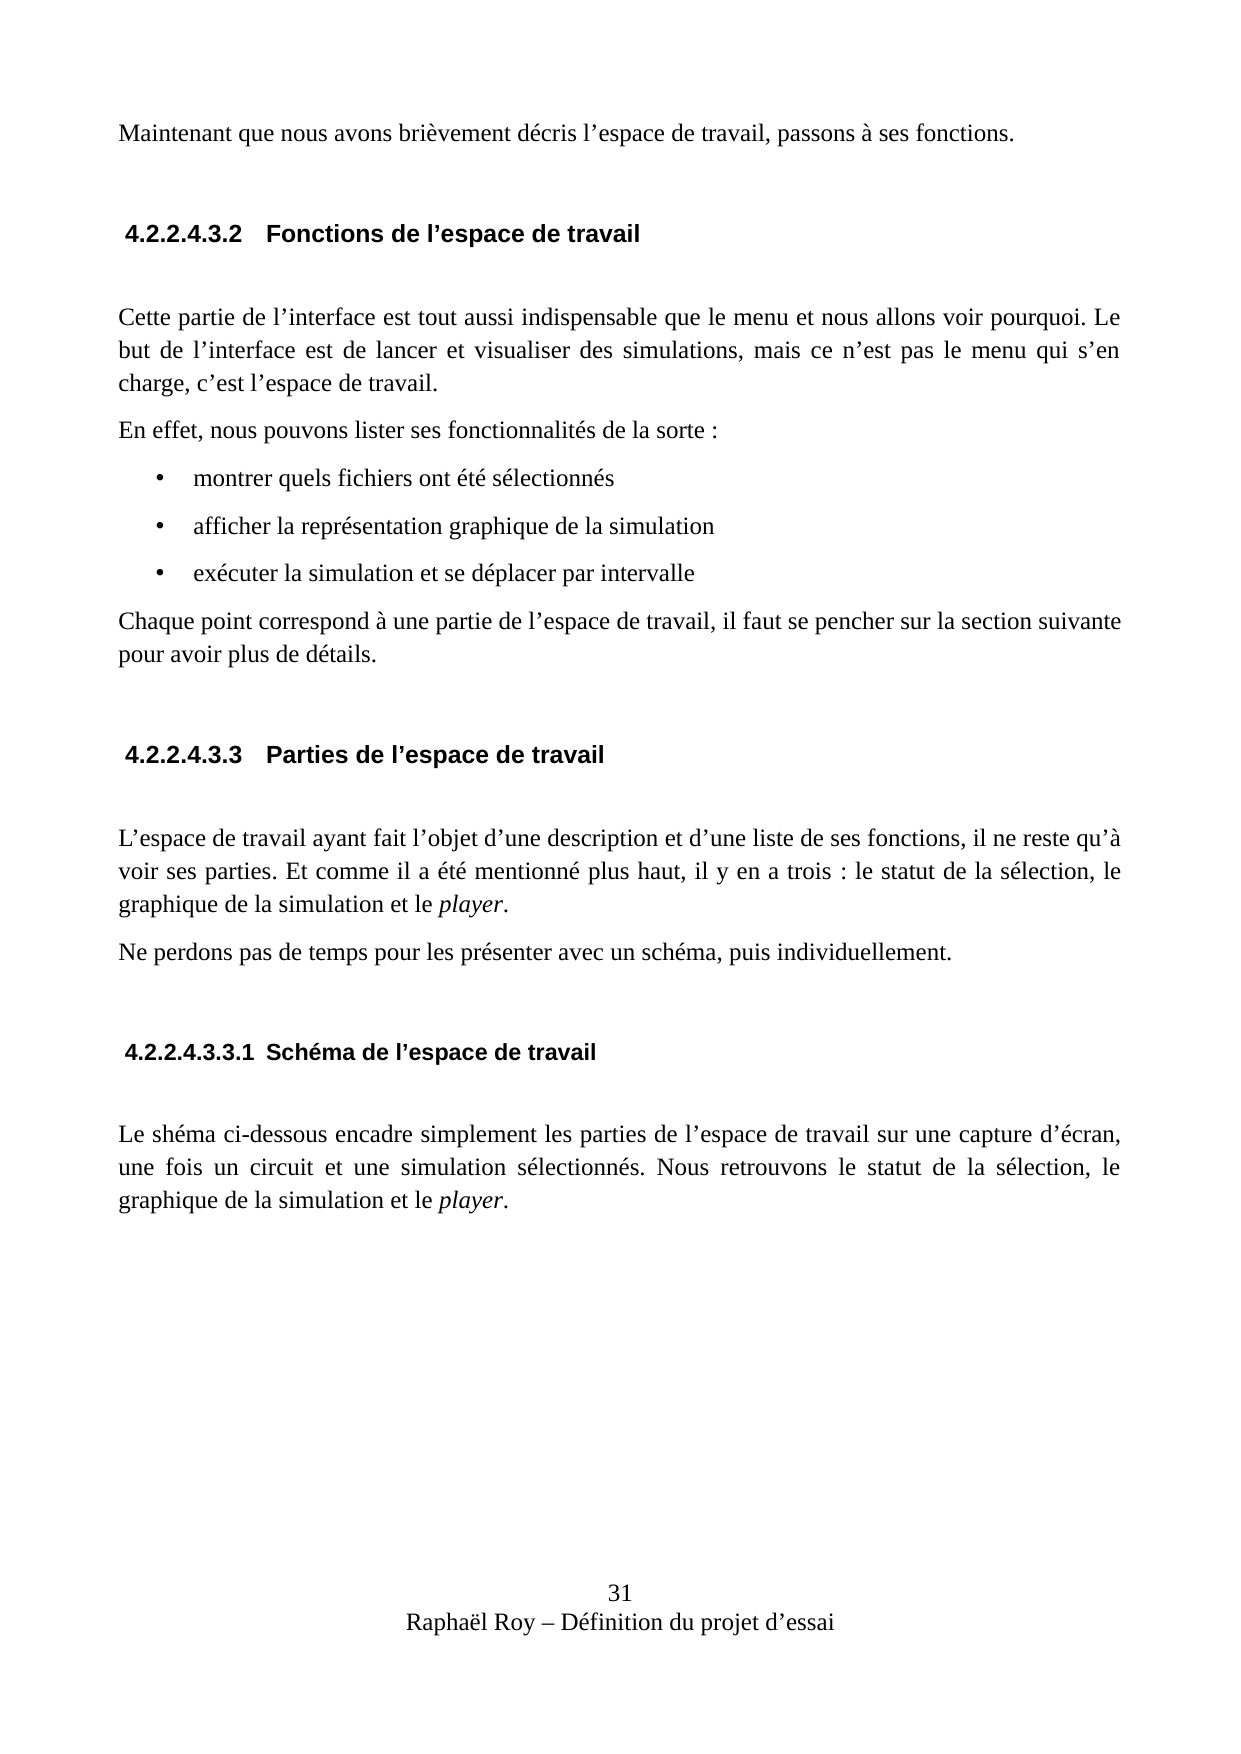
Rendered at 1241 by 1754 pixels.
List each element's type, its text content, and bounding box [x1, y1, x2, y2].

list exécuter la simulation et se déplacer par intervalle [156, 558, 1122, 587]
subtitle Schéma de l’espace de travail [118, 1038, 1122, 1065]
text Le shéma ci-dessous encadre simplement les parties de l’espace de travail sur une capture d’écran, une fois un circuit et une simulation sélectionnés. Nous retrouvons le statut de la sélection, le graphique de la simulation et le player. [118, 1119, 1122, 1213]
text Ne perdons pas de temps pour les présenter avec un schéma, puis individuellement. [118, 937, 1122, 965]
subtitle Parties de l’espace de travail [118, 741, 1122, 769]
subtitle Fonctions de l’espace de travail [118, 219, 1122, 248]
list afficher la représentation graphique de la simulation [156, 511, 1122, 539]
text En effet, nous pouvons lister ses fonctionnalités de la sorte : [118, 416, 1122, 444]
text Cette partie de l’interface est tout aussi indispensable que le menu et nous allons voir pourquoi. Le but de l’interface est de lancer et visualiser des simulations, mais ce n’est pas le menu qui s’en charge, c’est l’espace de travail. [118, 302, 1122, 397]
text L’espace de travail ayant fait l’objet d’une description et d’une liste de ses fonctions, il ne reste qu’à voir ses parties. Et comme il a été mentionné plus haut, il y en a trois : le statut de la sélection, le graphique de la simulation et le player. [118, 823, 1122, 918]
text Chaque point correspond à une partie de l’espace de travail, il faut se pencher sur la section suivante pour avoir plus de détails. [118, 606, 1122, 668]
text Maintenant que nous avons brièvement décris l’espace de travail, passons à ses fonctions. [118, 118, 1122, 147]
list montrer quels fichiers ont été sélectionnés [156, 463, 1122, 492]
